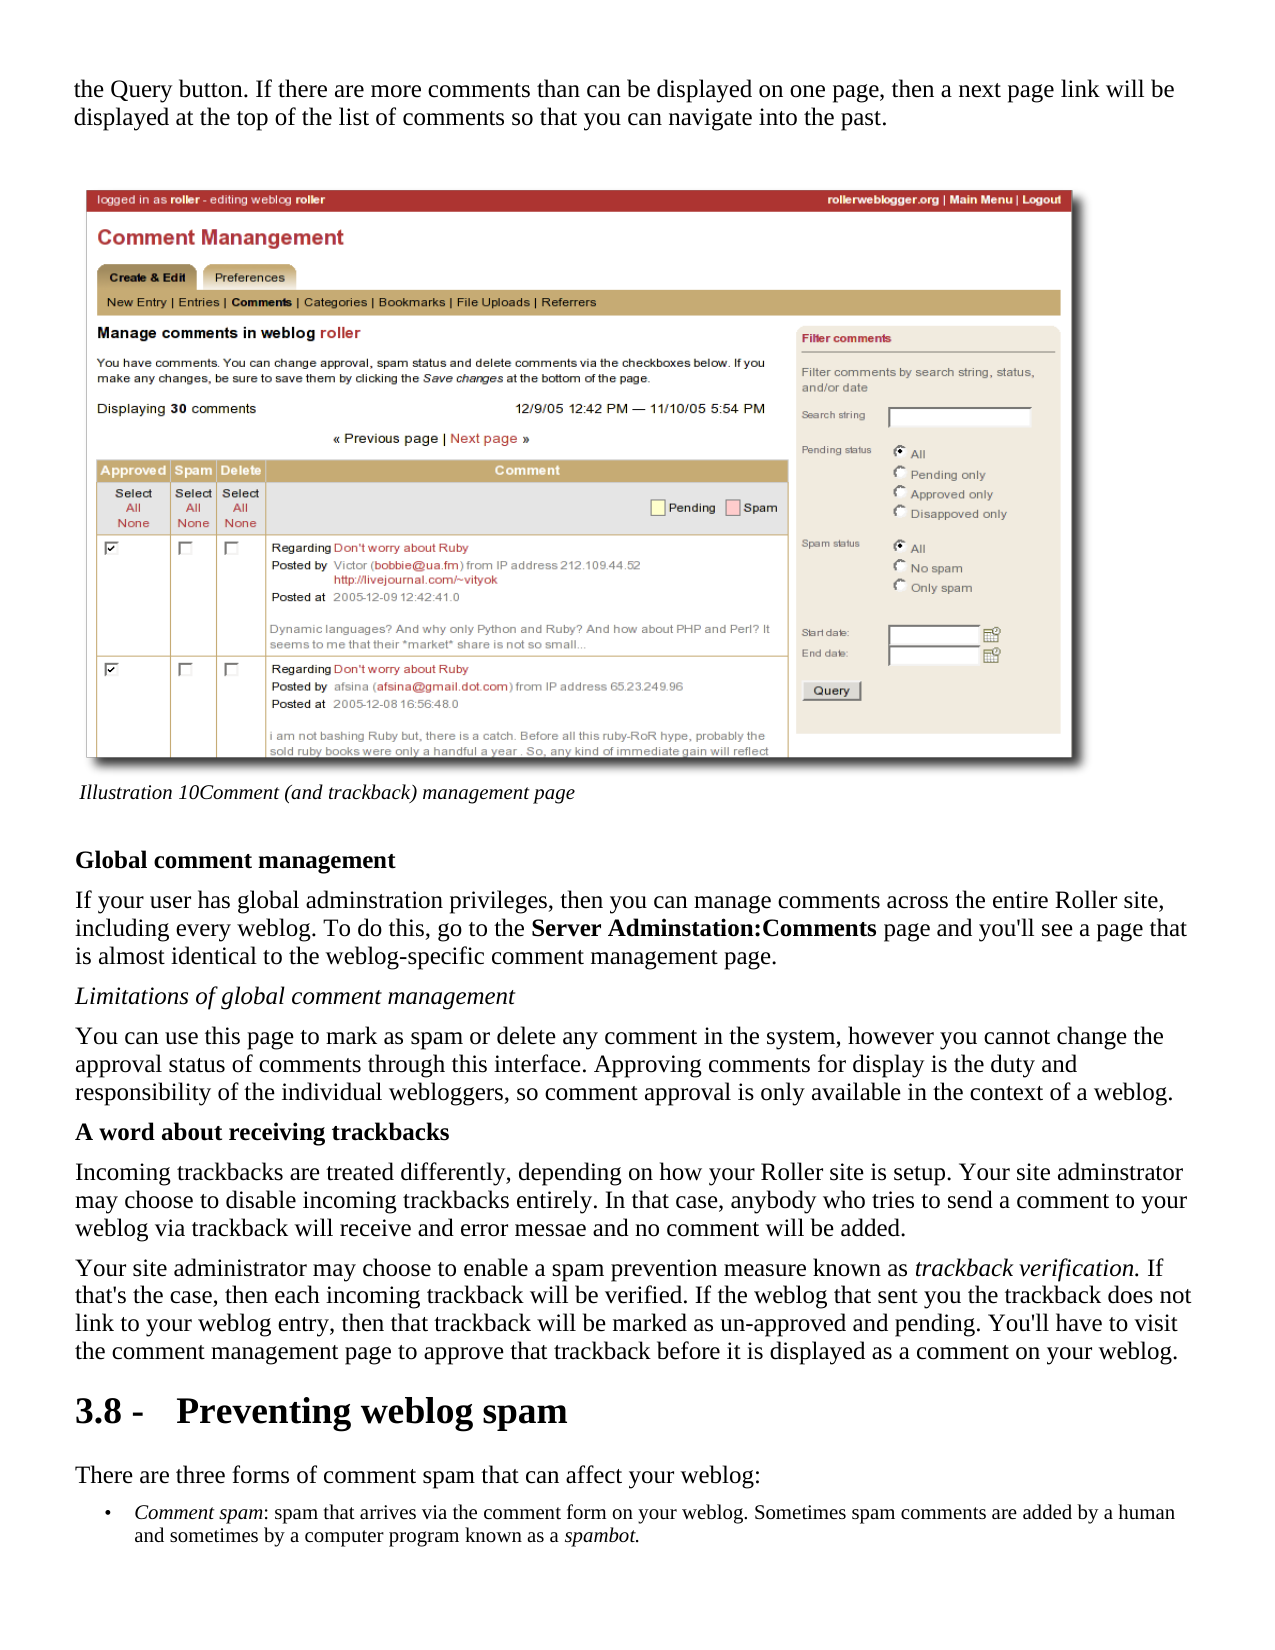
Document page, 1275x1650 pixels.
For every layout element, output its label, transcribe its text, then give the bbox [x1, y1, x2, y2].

text Limitations of global comment management [75, 982, 1200, 1010]
text Global comment management [75, 846, 1200, 874]
text A word about receiving trackbacks [75, 1118, 1200, 1146]
text Illustration 10Comment (and trackback) management page [79, 781, 1118, 804]
text the Query button. If there are more comments than can be displayed on one page, then a next page link will be displayed at the top of the list of comments so that you can navigate into the past. [73, 75, 1200, 130]
text Incoming trackbacks are treated differently, depending on how your Roller site is setup. Your site adminstrator may choose to disable incoming trackbacks entirely. In that case, anybody who tries to send a comment to your weblog via trackback will receive and error messae and no comment will be added. [75, 1158, 1200, 1241]
picture [79, 183, 1097, 781]
subtitle Preventing weblog spam [75, 1390, 1200, 1431]
text There are three forms of comment spam that can affect your weblog: [75, 1461, 1200, 1488]
text If your user has global adminstration privileges, then you can manage comments across the entire Roller site, including every weblog. To do this, go to the Server Adminstation:Comments page and you'll see a page that is almost identical to the weblog-specific comment management page. [75, 887, 1200, 970]
list Comment spam: spam that arrives via the comment form on your weblog. Sometimes spam comments are added by a human and sometimes by a computer program known as a spambot. [104, 1501, 1200, 1547]
text You can use this page to mark as spam or delete any comment in the system, however you cannot change the approval status of comments through this interface. Approving comments for display is the duty and responsibility of the individual webloggers, so comment approval is only available in the context of a weblog. [75, 1022, 1200, 1106]
text Your site administrator may choose to enable a spam prevention measure known as trackback verification. If that's the case, then each incoming trackback will be verified. If the weblog that sent you the trackback does not link to your weblog entry, then that trackback will be marked as un-approved and pending. You'll have to visit the comment management page to approve that trackback before it is displayed as a comment on your weblog. [75, 1254, 1200, 1365]
